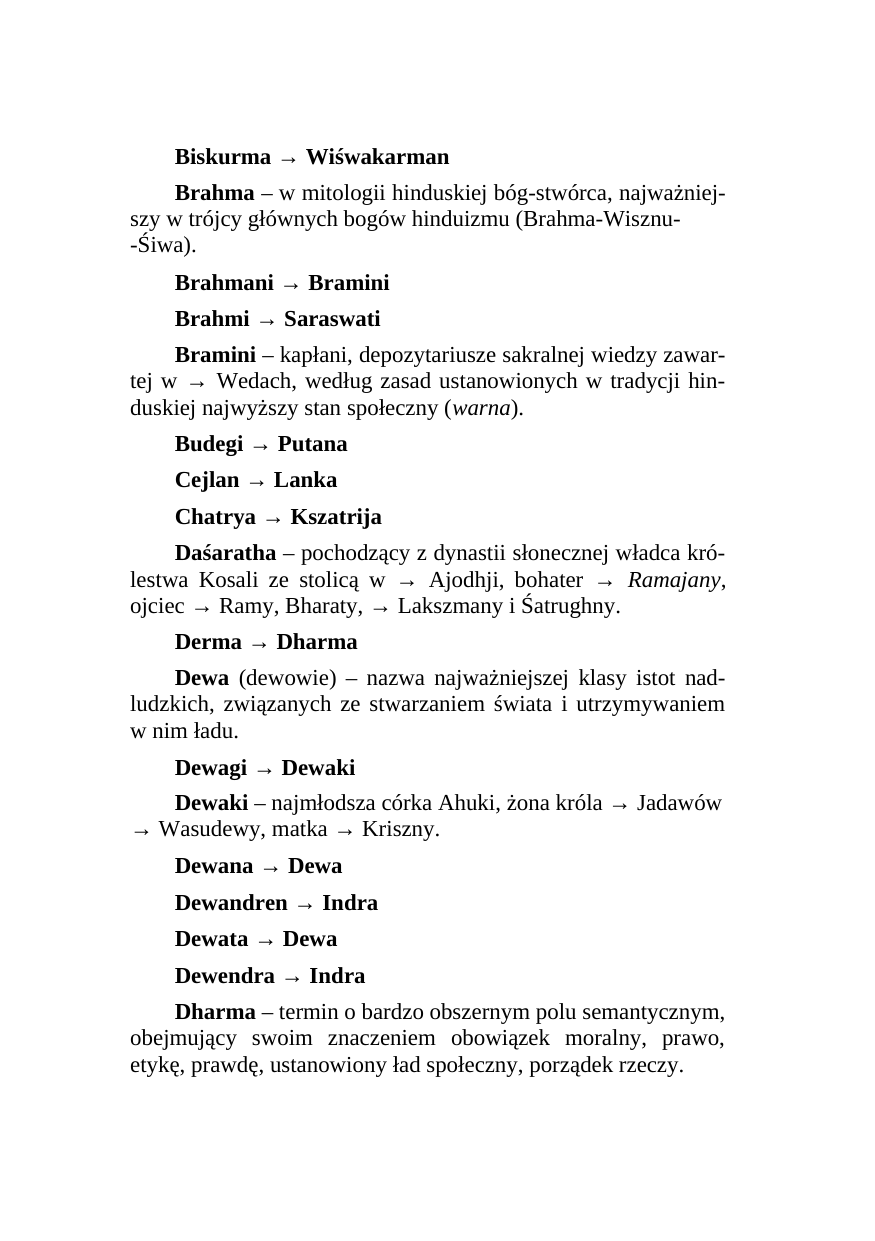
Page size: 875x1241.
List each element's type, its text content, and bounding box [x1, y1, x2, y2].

text -Śiwa). [130, 231, 868, 258]
text Dewa (dewowie) – nazwa najważniejszej klasy istot nad- ludzkich, związanych ze stwarzaniem świata i utrzymywaniem w nim ładu. [130, 664, 726, 743]
text Brahma – w mitologii hinduskiej bóg-stwórca, najważniej- szy w trójcy głównych bogów hinduizmu (Brahma-Wisznu- [130, 179, 726, 231]
text → Wasudewy, matka → Kriszny. [130, 816, 868, 842]
text Dewaki – najmłodsza córka Ahuki, żona króla → Jadawów [174, 789, 868, 816]
subtitle Budegi → Putana Cejlan → Lanka Chatrya → Kszatrija [174, 430, 383, 529]
subtitle Derma → Dharma [174, 628, 868, 654]
subtitle Dewagi → Dewaki [174, 754, 868, 780]
text Biskurma → Wiśwakarman [174, 143, 868, 169]
text Dharma – termin o bardzo obszernym polu semantycznym, obejmujący swoim znaczeniem obowiązek moralny, prawo, etykę, prawdę, ustanowiony ład społeczny, porządek rzeczy. [130, 998, 726, 1077]
text Daśaratha – pochodzący z dynastii słonecznej władca kró- lestwa Kosali ze stolicą w → Ajodhji, bohater → Ramajany, ojciec → Ramy, Bharaty, → Lakszmany i Śatrughny. [130, 539, 726, 618]
subtitle Dewana → Dewa Dewandren → Indra Dewata → Dewa Dewendra → Indra [174, 853, 379, 988]
text Bramini – kapłani, depozytariusze sakralnej wiedzy zawar- tej w → Wedach, według zasad ustanowionych w tradycji hin- duskiej najwyższy stan społeczny (warna). [130, 341, 726, 420]
subtitle Brahmani → Bramini Brahmi → Saraswati [174, 268, 391, 331]
